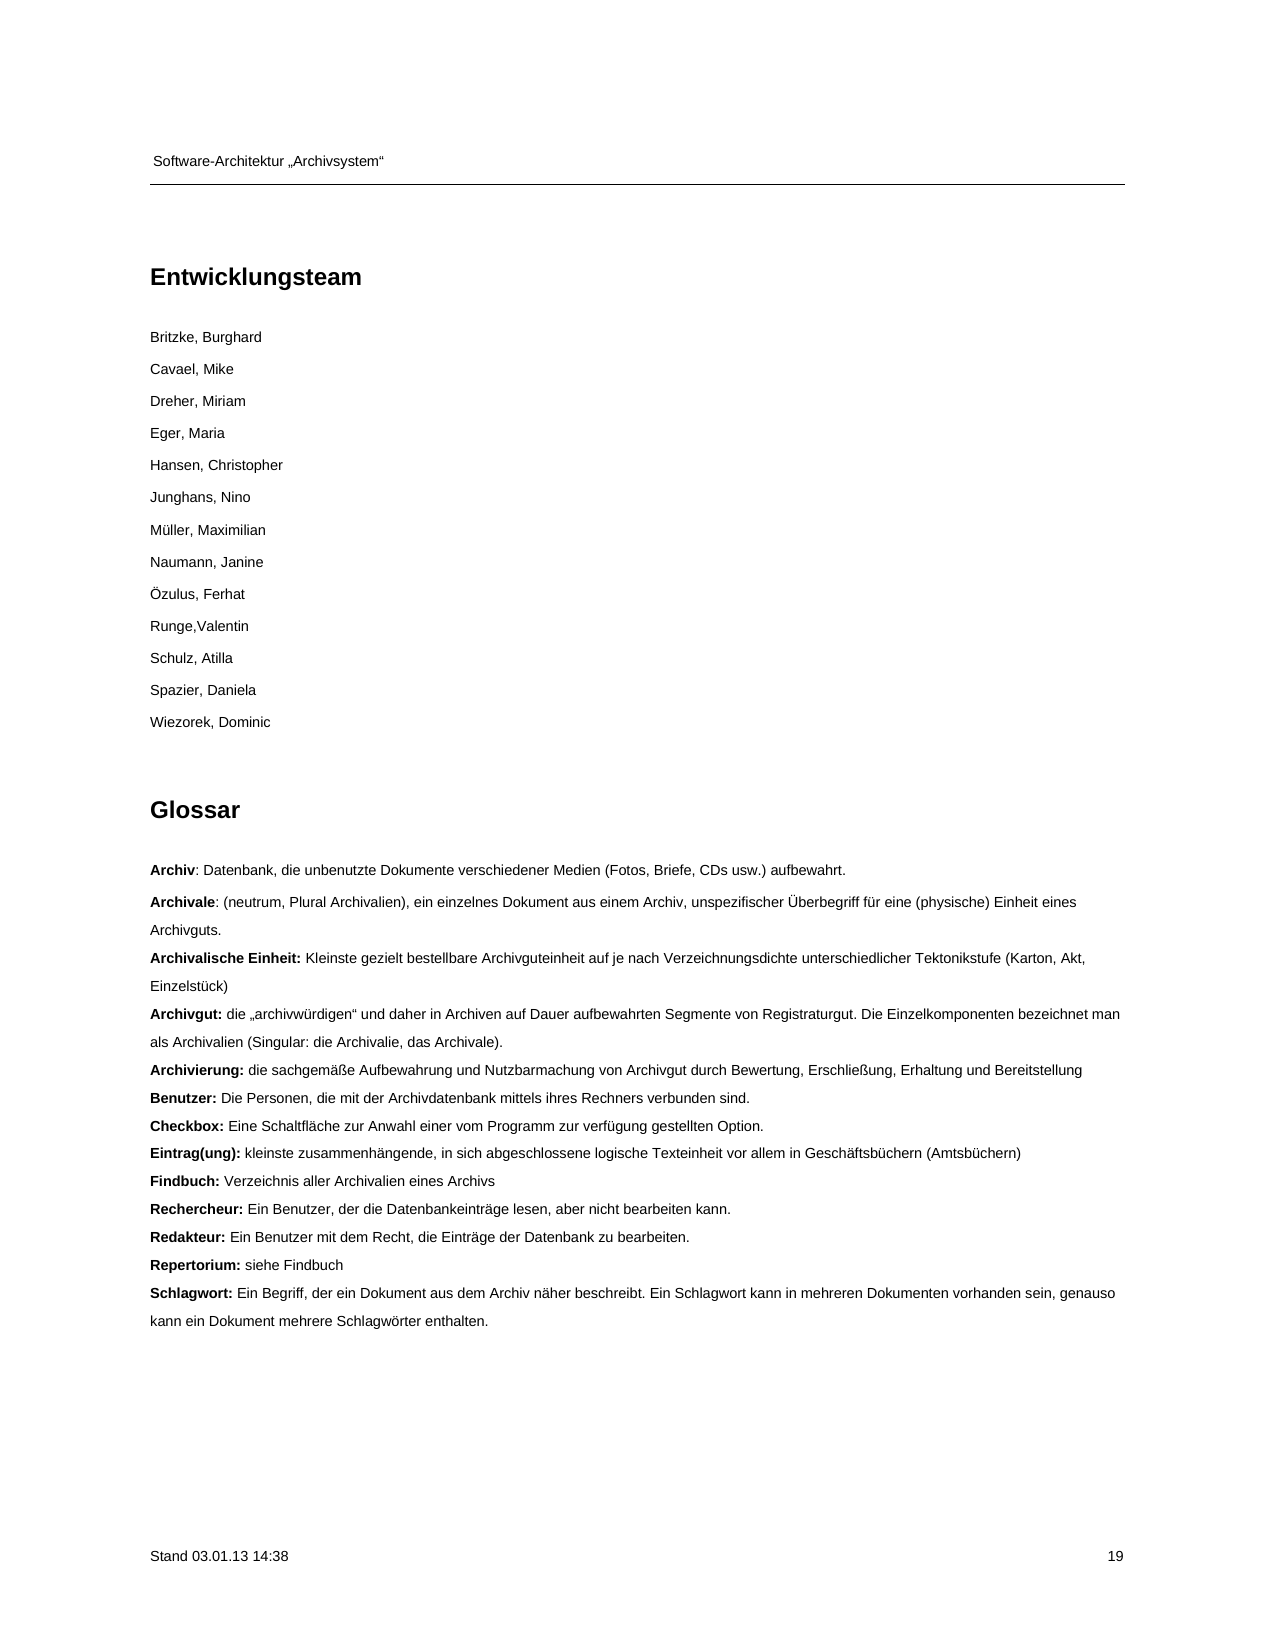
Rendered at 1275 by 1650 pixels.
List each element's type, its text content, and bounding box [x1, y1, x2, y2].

text Müller, Maximilian [150, 522, 1125, 550]
text Schlagwort: Ein Begriff, der ein Dokument aus dem Archiv näher beschreibt. Ein Schlagwort kann in mehreren Dokumenten vorhanden sein, genauso kann ein Dokument mehrere Schlagwörter enthalten. [150, 1285, 1125, 1341]
text Rechercheur: Ein Benutzer, der die Datenbankeinträge lesen, aber nicht bearbeiten kann. [150, 1202, 1125, 1229]
text Findbuch: Verzeichnis aller Archivalien eines Archivs [150, 1174, 1125, 1202]
text Eger, Maria [150, 426, 1125, 453]
text Runge,Valentin [150, 618, 1125, 646]
text Wiezorek, Dominic [150, 714, 1125, 742]
text Redakteur: Ein Benutzer mit dem Recht, die Einträge der Datenbank zu bearbeiten. [150, 1229, 1125, 1257]
text Benutzer: Die Personen, die mit der Archivdatenbank mittels ihres Rechners verbunden sind. [150, 1090, 1125, 1118]
text Archivgut: die „archivwürdigen“ und daher in Archiven auf Dauer aufbewahrten Segmente von Registraturgut. Die Einzelkomponenten bezeichnet man als Archivalien (Singular: die Archivalie, das Archivale). [150, 1006, 1125, 1062]
text Archivale: (neutrum, Plural Archivalien), ein einzelnes Dokument aus einem Archiv, unspezifischer Überbegriff für eine (physische) Einheit eines Archivguts. [150, 894, 1125, 950]
text Schulz, Atilla [150, 650, 1125, 678]
text Cavael, Mike [150, 361, 1125, 389]
text Checkbox: Eine Schaltfläche zur Anwahl einer vom Programm zur verfügung gestellten Option. [150, 1118, 1125, 1146]
text Hansen, Christopher [150, 458, 1125, 486]
text Dreher, Miriam [150, 393, 1125, 421]
text Archivalische Einheit: Kleinste gezielt bestellbare Archivguteinheit auf je nach Verzeichnungsdichte unterschiedlicher Tektonikstufe (Karton, Akt, Einzelstück) [150, 950, 1125, 1006]
text Archiv: Datenbank, die unbenutzte Dokumente verschiedener Medien (Fotos, Briefe, CDs usw.) aufbewahrt. [150, 862, 1125, 890]
text Özulus, Ferhat [150, 586, 1125, 614]
text Eintrag(ung): kleinste zusammenhängende, in sich abgeschlossene logische Texteinheit vor allem in Geschäftsbüchern (Amtsbüchern) [150, 1146, 1125, 1174]
text Naumann, Janine [150, 554, 1125, 582]
subtitle Entwicklungsteam [150, 263, 1125, 310]
text Britzke, Burghard [150, 329, 1125, 357]
text Junghans, Nino [150, 490, 1125, 518]
text Spazier, Daniela [150, 682, 1125, 710]
text Archivierung: die sachgemäße Aufbewahrung und Nutzbarmachung von Archivgut durch Bewertung, Erschließung, Erhaltung und Bereitstellung [150, 1062, 1125, 1090]
subtitle Glossar [150, 796, 1125, 843]
text Repertorium: siehe Findbuch [150, 1257, 1125, 1285]
